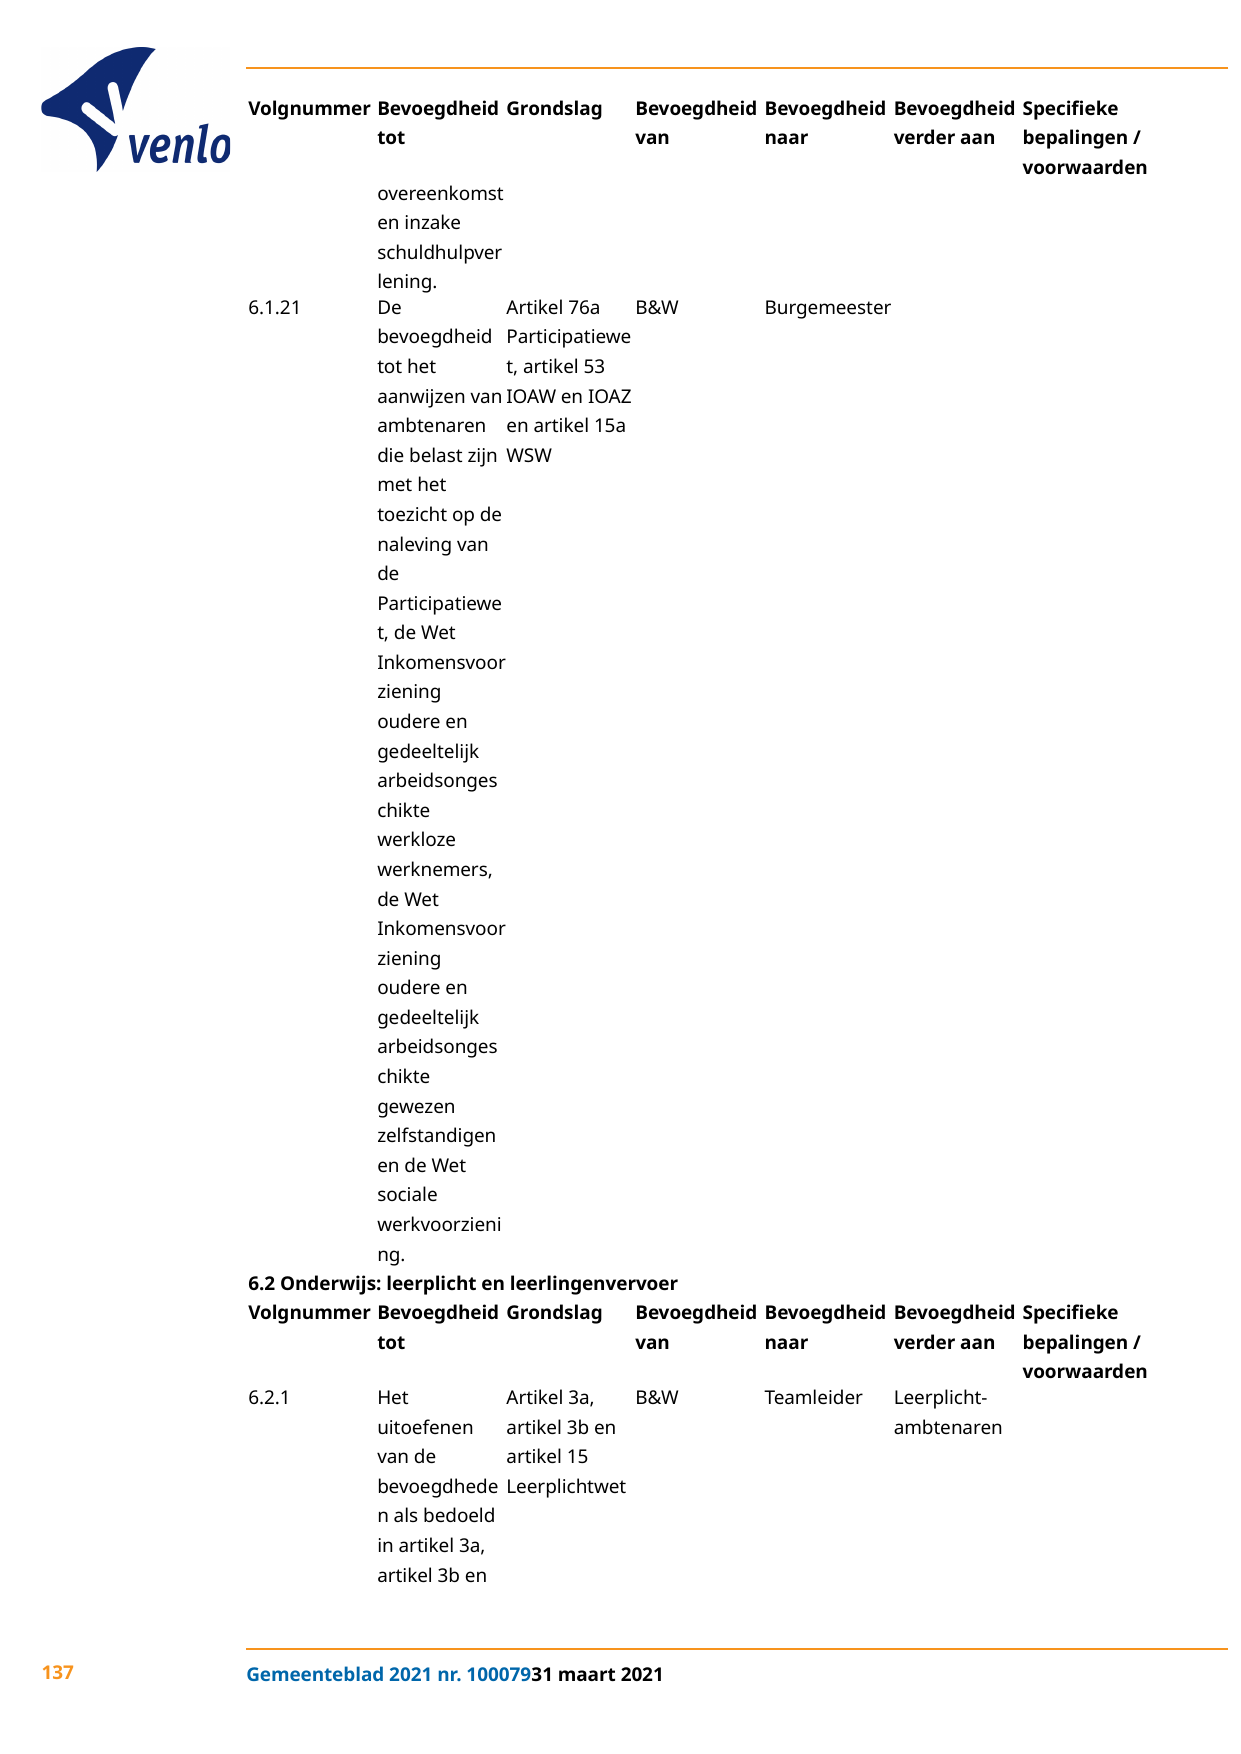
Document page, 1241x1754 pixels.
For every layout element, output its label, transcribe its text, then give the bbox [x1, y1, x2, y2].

table_cell De bevoegdheid tot het aanwijzen van ambtenaren die belast zijn met het toezicht op de naleving van de Participatiewet, de Wet Inkomensvoorziening oudere en gedeeltelijk arbeidsongeschikte werkloze werknemers, de Wet Inkomensvoorziening oudere en gedeeltelijk arbeidsongeschikte gewezen zelfstandigen en de Wet sociale werkvoorziening. [377, 294, 506, 1267]
table_cell B&W [635, 1384, 764, 1588]
table_header Bevoegdheid naar [764, 1300, 893, 1384]
table_header Grondslag [506, 95, 635, 180]
table_cell [506, 180, 635, 294]
table_cell [1023, 294, 1152, 1267]
table_cell Leerplicht-ambtenaren [894, 1384, 1022, 1588]
table_header Bevoegdheid van [635, 1300, 764, 1384]
table_cell overeenkomsten inzake schuldhulpverlening. [377, 180, 506, 294]
table_cell [764, 180, 893, 294]
table_cell [635, 180, 764, 294]
table_header Bevoegdheid van [635, 95, 764, 180]
table_header Bevoegdheid tot [377, 95, 506, 180]
table_cell Artikel 3a, artikel 3b en artikel 15 Leerplichtwet [506, 1384, 635, 1588]
table_cell Teamleider [764, 1384, 893, 1588]
table_header Volgnummer [248, 95, 377, 180]
table_cell B&W [635, 294, 764, 1267]
table_cell Het uitoefenen van de bevoegdheden als bedoeld in artikel 3a, artikel 3b en [377, 1384, 506, 1588]
table_cell [894, 294, 1022, 1267]
picture [41, 47, 231, 172]
table_header Grondslag [506, 1300, 635, 1384]
table_header Bevoegdheid naar [764, 95, 893, 180]
table_cell Artikel 76a Participatiewet, artikel 53 IOAW en IOAZ en artikel 15a WSW [506, 294, 635, 1267]
table_header Specifieke bepalingen / voorwaarden [1023, 1300, 1152, 1384]
table_cell [1023, 1384, 1152, 1588]
table_cell 6.1.21 [248, 294, 377, 1267]
table_header Bevoegdheid verder aan [894, 95, 1022, 180]
text 6.2 Onderwijs: leerplicht en leerlingenvervoer [248, 1270, 1152, 1296]
table_cell Burgemeester [764, 294, 893, 1267]
table_header Specifieke bepalingen / voorwaarden [1023, 95, 1152, 180]
table_cell 6.2.1 [248, 1384, 377, 1588]
table_header Bevoegdheid tot [377, 1300, 506, 1384]
table_cell [1023, 180, 1152, 294]
table_header Volgnummer [248, 1300, 377, 1384]
table_cell [894, 180, 1022, 294]
table_header Bevoegdheid verder aan [894, 1300, 1022, 1384]
table_cell [248, 180, 377, 294]
